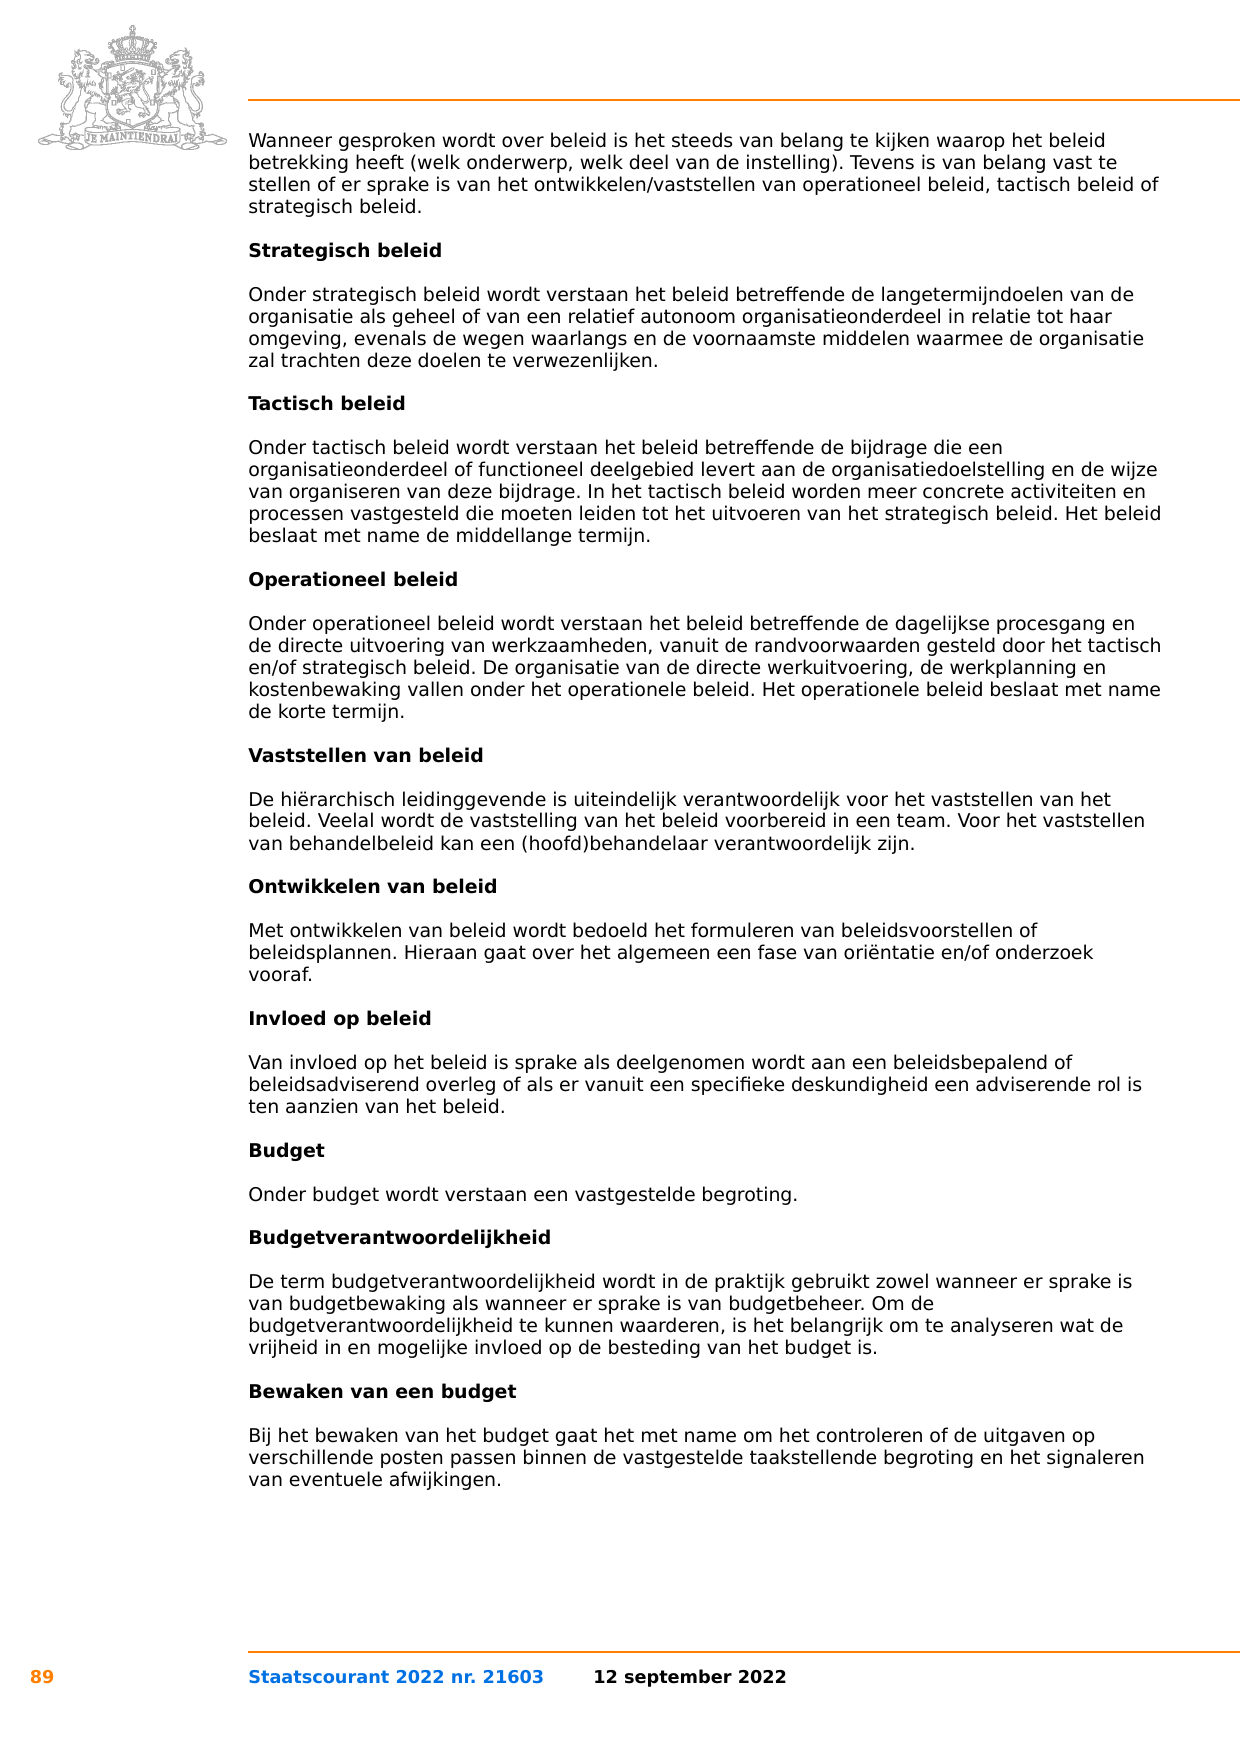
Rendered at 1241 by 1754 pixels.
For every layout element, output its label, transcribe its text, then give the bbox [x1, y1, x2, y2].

subtitle Bewaken van een budget [248, 1381, 1163, 1403]
subtitle Ontwikkelen van beleid [248, 876, 1163, 898]
text Onder tactisch beleid wordt verstaan het beleid betreffende de bijdrage die een organisatieonderdeel of functioneel deelgebied levert aan de organisatiedoelstelling en de wijze van organiseren van deze bijdrage. In het tactisch beleid worden meer concrete activiteiten en processen vastgesteld die moeten leiden tot het uitvoeren van het strategisch beleid. Het beleid beslaat met name de middellange termijn. [248, 437, 1163, 547]
text Bij het bewaken van het budget gaat het met name om het controleren of de uitgaven op verschillende posten passen binnen de vastgestelde taakstellende begroting en het signaleren van eventuele afwijkingen. [248, 1425, 1163, 1491]
subtitle Invloed op beleid [248, 1008, 1163, 1030]
text De term budgetverantwoordelijkheid wordt in de praktijk gebruikt zowel wanneer er sprake is van budgetbewaking als wanneer er sprake is van budgetbeheer. Om de budgetverantwoordelijkheid te kunnen waarderen, is het belangrijk om te analyseren wat de vrijheid in en mogelijke invloed op de besteding van het budget is. [248, 1271, 1163, 1359]
subtitle Budgetverantwoordelijkheid [248, 1227, 1163, 1249]
subtitle Vaststellen van beleid [248, 744, 1163, 767]
text Met ontwikkelen van beleid wordt bedoeld het formuleren van beleidsvoorstellen of beleidsplannen. Hieraan gaat over het algemeen een fase van oriëntatie en/of onderzoek vooraf. [248, 920, 1163, 986]
subtitle Tactisch beleid [248, 393, 1163, 415]
text Onder strategisch beleid wordt verstaan het beleid betreffende de langetermijndoelen van de organisatie als geheel of van een relatief autonoom organisatieonderdeel in relatie tot haar omgeving, evenals de wegen waarlangs en de voornaamste middelen waarmee de organisatie zal trachten deze doelen te verwezenlijken. [248, 283, 1163, 371]
text De hiërarchisch leidinggevende is uiteindelijk verantwoordelijk voor het vaststellen van het beleid. Veelal wordt de vaststelling van het beleid voorbereid in een team. Voor het vaststellen van behandelbeleid kan een (hoofd)behandelaar verantwoordelijk zijn. [248, 788, 1163, 854]
subtitle Operationeel beleid [248, 569, 1163, 591]
picture [38, 25, 227, 150]
text Van invloed op het beleid is sprake als deelgenomen wordt aan een beleidsbepalend of beleidsadviserend overleg of als er vanuit een specifieke deskundigheid een adviserende rol is ten aanzien van het beleid. [248, 1052, 1163, 1118]
text Onder operationeel beleid wordt verstaan het beleid betreffende de dagelijkse procesgang en de directe uitvoering van werkzaamheden, vanuit de randvoorwaarden gesteld door het tactisch en/of strategisch beleid. De organisatie van de directe werkuitvoering, de werkplanning en kostenbewaking vallen onder het operationele beleid. Het operationele beleid beslaat met name de korte termijn. [248, 613, 1163, 723]
subtitle Budget [248, 1139, 1163, 1162]
text Wanneer gesproken wordt over beleid is het steeds van belang te kijken waarop het beleid betrekking heeft (welk onderwerp, welk deel van de instelling). Tevens is van belang vast te stellen of er sprake is van het ontwikkelen/vaststellen van operationeel beleid, tactisch beleid of strategisch beleid. [248, 130, 1163, 218]
subtitle Strategisch beleid [248, 240, 1163, 262]
text Onder budget wordt verstaan een vastgestelde begroting. [248, 1183, 1163, 1205]
